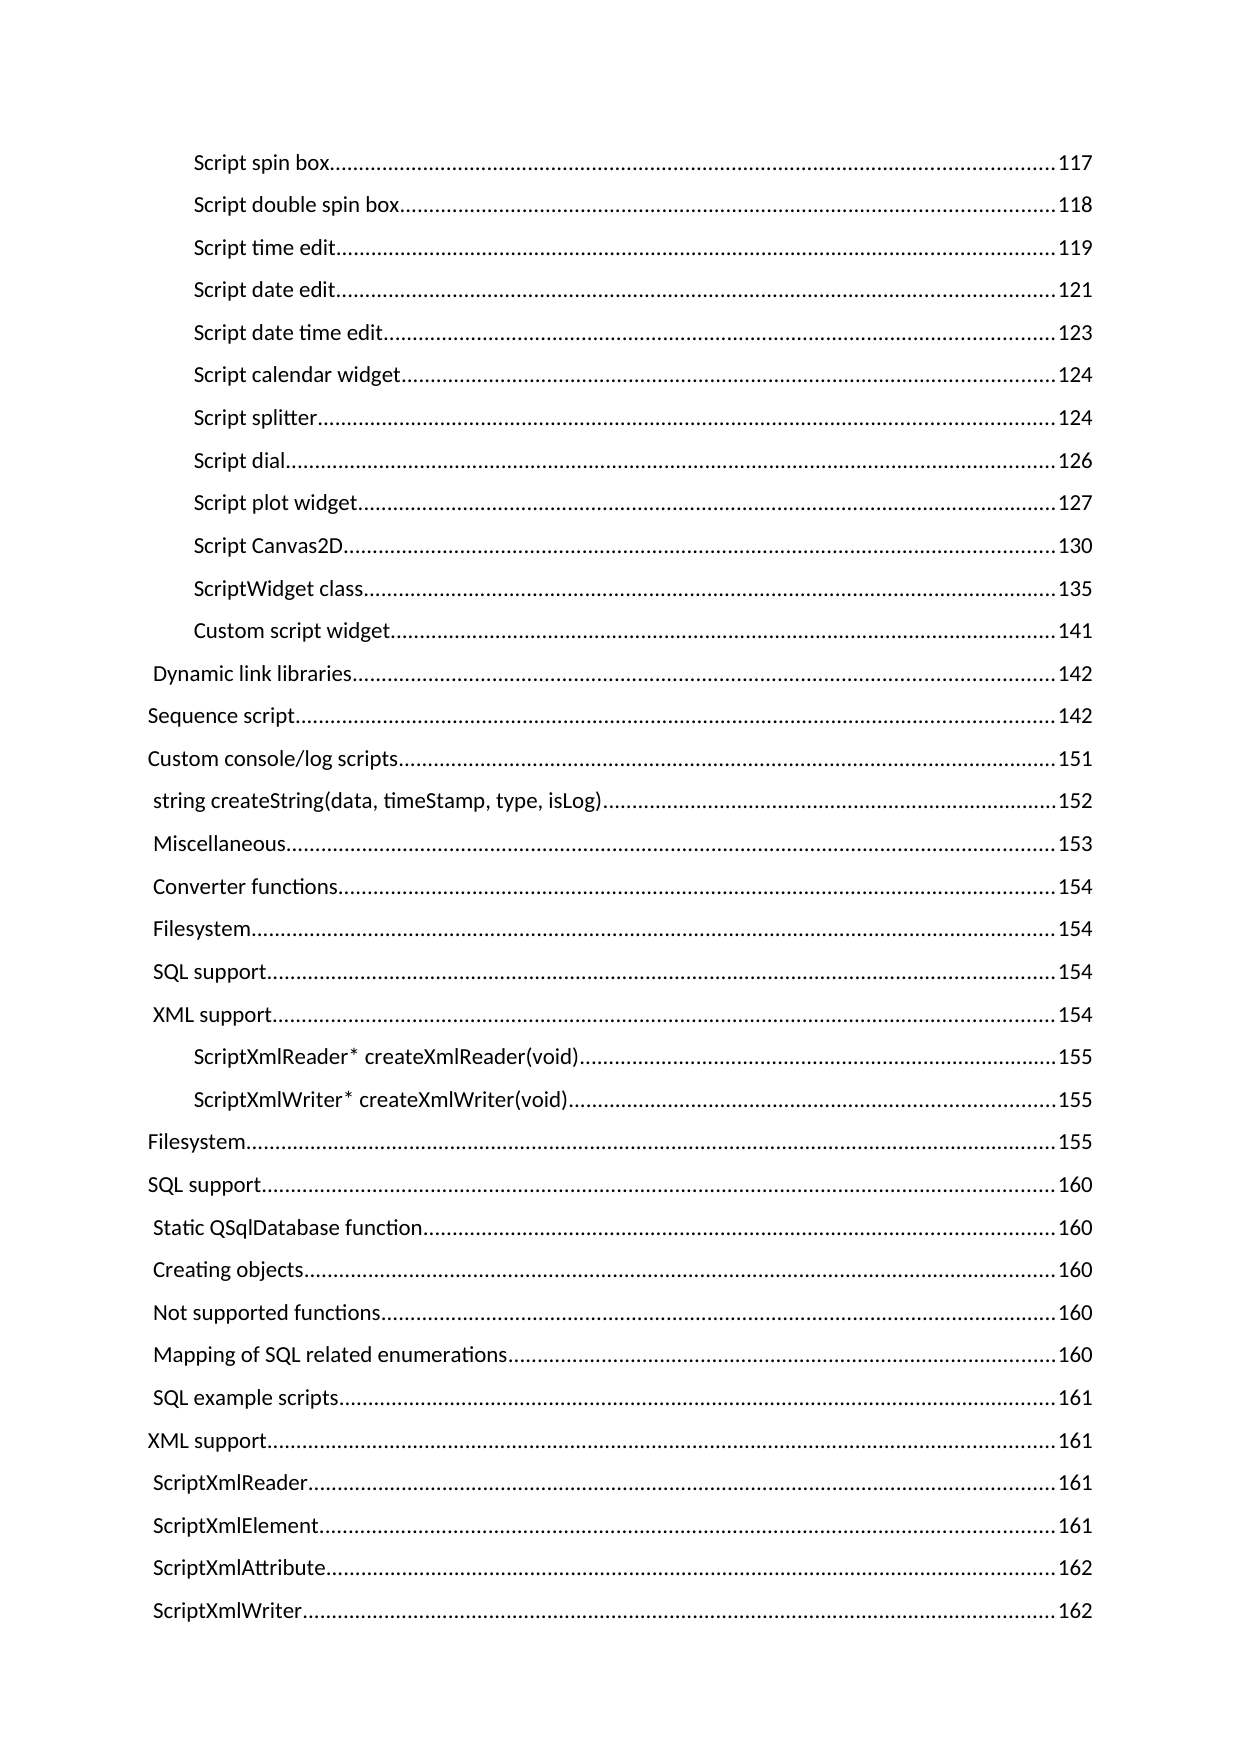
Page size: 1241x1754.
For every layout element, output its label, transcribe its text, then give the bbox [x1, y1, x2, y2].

text ScriptXmlWriter 162 [153, 1596, 1093, 1624]
text Script spin box 117 [193, 148, 1093, 176]
text ScriptXmlReader* createXmlReader(void) 155 [193, 1042, 1093, 1070]
text ScriptXmlAttribute 162 [153, 1553, 1093, 1582]
text Script calendar widget 124 [193, 361, 1093, 389]
text Creating objects 160 [153, 1255, 1093, 1283]
text ScriptWidget class 135 [193, 574, 1093, 602]
text Script Canvas2D 130 [193, 531, 1093, 559]
text Dynamic link libraries 142 [153, 659, 1093, 687]
text SQL example scripts 161 [153, 1383, 1093, 1411]
text Filesystem 154 [153, 914, 1093, 942]
text ScriptXmlWriter* createXmlWriter(void) 155 [193, 1085, 1093, 1113]
text ScriptXmlReader 161 [153, 1468, 1093, 1496]
text Script time edit 119 [193, 233, 1093, 261]
text SQL support 154 [153, 957, 1093, 985]
text Sequence script 142 [148, 701, 1093, 729]
text string createString(data, timeStamp, type, isLog) 152 [153, 787, 1093, 815]
text XML support 154 [153, 1000, 1093, 1028]
text Mapping of SQL related enumerations 160 [153, 1341, 1093, 1368]
text Filesystem 155 [148, 1127, 1093, 1156]
text SQL support 160 [148, 1170, 1093, 1198]
text Script date time edit 123 [193, 318, 1093, 346]
text Static QSqlDatabase function 160 [153, 1213, 1093, 1241]
text Script double spin box 118 [193, 190, 1093, 218]
text ScriptXmlElement 161 [153, 1511, 1093, 1539]
text Script dial 126 [193, 446, 1093, 474]
text Not supported functions 160 [153, 1298, 1093, 1326]
text Script splitter 124 [193, 403, 1093, 431]
text Script date edit 121 [193, 275, 1093, 303]
text Custom console/log scripts 151 [148, 744, 1093, 772]
text Converter functions 154 [153, 872, 1093, 900]
text Script plot widget 127 [193, 488, 1093, 516]
text Miscellaneous 153 [153, 829, 1093, 857]
text Custom script widget 141 [193, 616, 1093, 644]
text XML support 161 [148, 1426, 1093, 1454]
